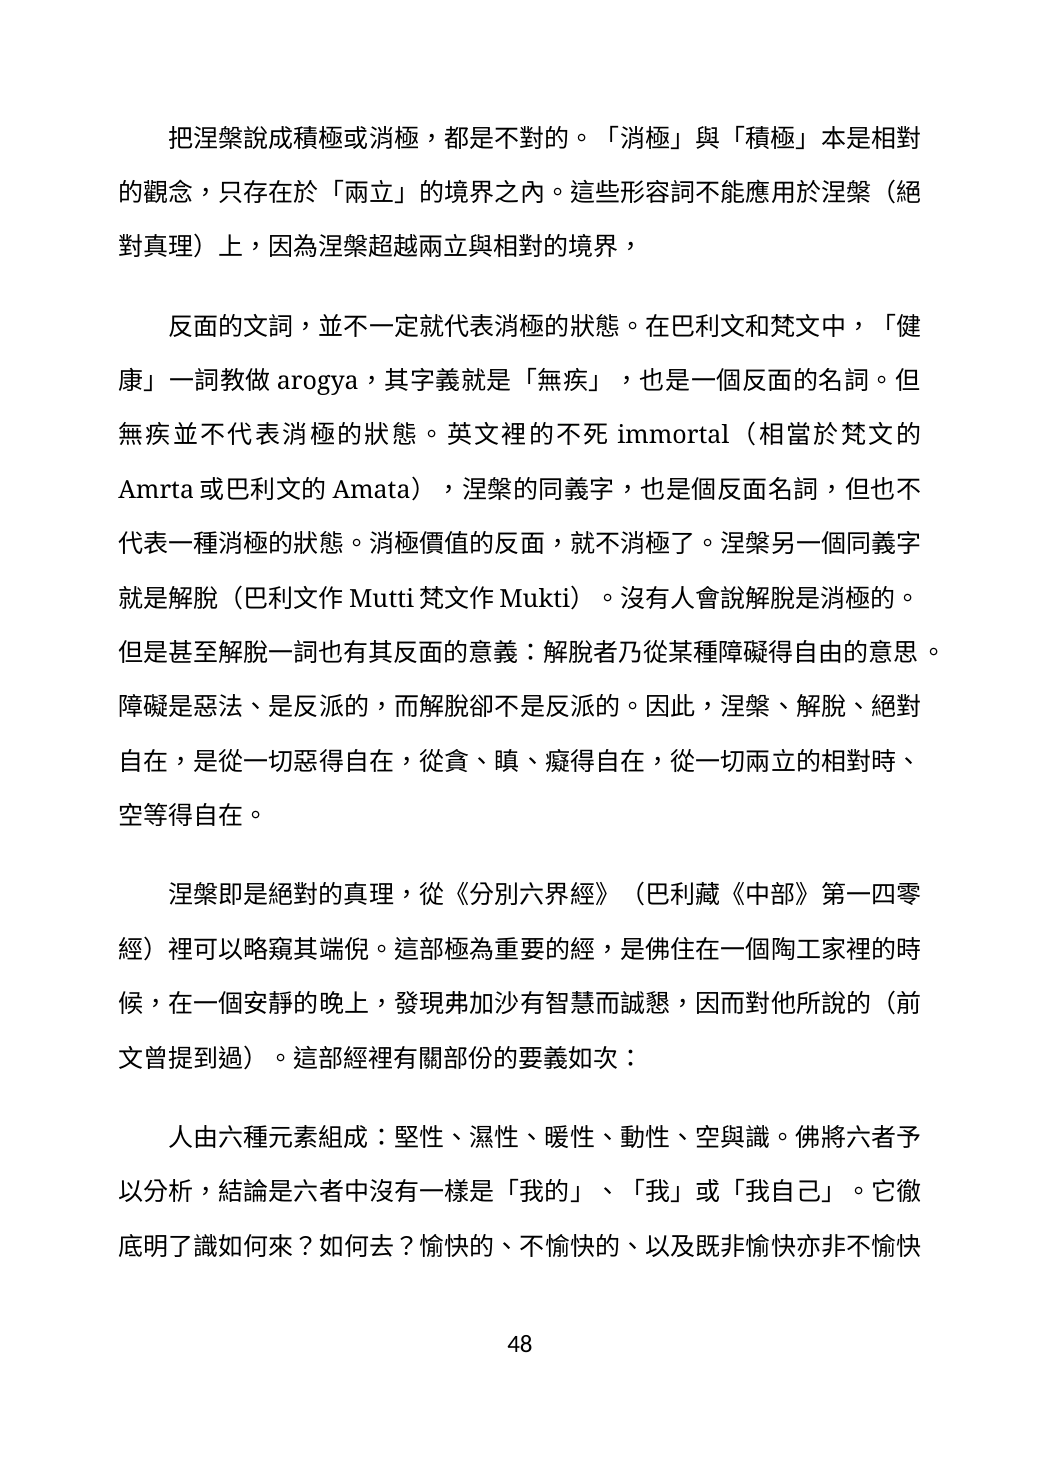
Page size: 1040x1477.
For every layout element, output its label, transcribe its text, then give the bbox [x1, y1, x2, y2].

text 反面的文詞，並不一定就代表消極的狀態。在巴利文和梵文中，「健康」一詞教做arogya，其字義就是「無疾」，也是一個反面的名詞。但無疾並不代表消極的狀態。英文裡的不死immortal（相當於梵文的Amrta或巴利文的Amata），涅槃的同義字，也是個反面名詞，但也不代表一種消極的狀態。消極價值的反面，就不消極了。涅槃另一個同義字就是解脫（巴利文作Mutti梵文作Mukti）。沒有人會說解脫是消極的。但是甚至解脫一詞也有其反面的意義：解脫者乃從某種障礙得自由的意思。障礙是惡法、是反派的，而解脫卻不是反派的。因此，涅槃、解脫、絕對自在，是從一切惡得自在，從貪、瞋、癡得自在，從一切兩立的相對時、空等得自在。 [118, 306, 921, 832]
text 把涅槃說成積極或消極，都是不對的。「消極」與「積極」本是相對的觀念，只存在於「兩立」的境界之內。這些形容詞不能應用於涅槃（絕對真理）上，因為涅槃超越兩立與相對的境界， [118, 118, 921, 263]
text 人由六種元素組成：堅性、濕性、暖性、動性、空與識。佛將六者予以分析，結論是六者中沒有一樣是「我的」、「我」或「我自己」。它徹底明了識如何來？如何去？愉快的、不愉快的、以及既非愉快亦非不愉快 [118, 1117, 921, 1262]
text 涅槃即是絕對的真理，從《分別六界經》（巴利藏《中部》第一四零經）裡可以略窺其端倪。這部極為重要的經，是佛住在一個陶工家裡的時候，在一個安靜的晚上，發現弗加沙有智慧而誠懇，因而對他所說的（前文曾提到過）。這部經裡有關部份的要義如次： [118, 875, 921, 1074]
